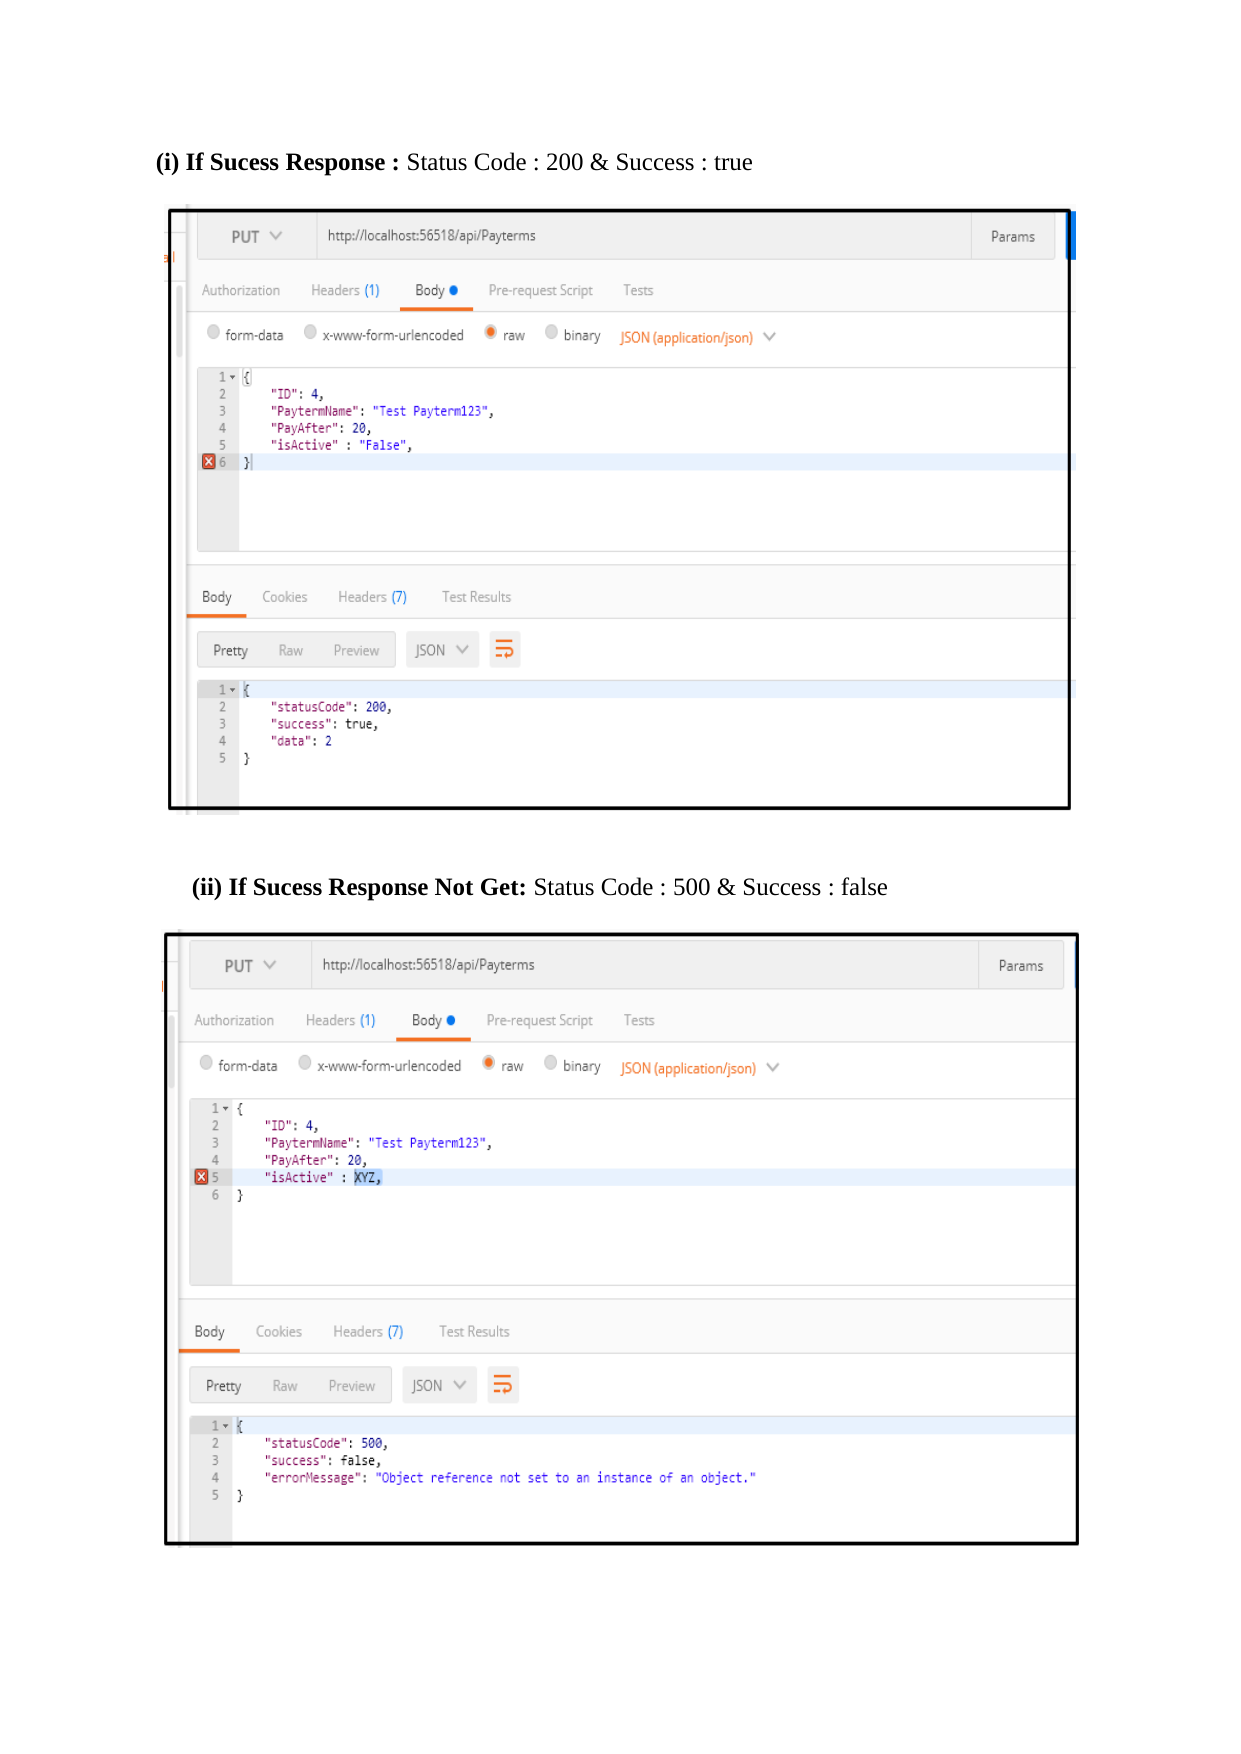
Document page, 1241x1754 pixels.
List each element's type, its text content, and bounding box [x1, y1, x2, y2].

picture [164, 204, 1076, 815]
picture [161, 929, 1079, 1548]
text (ii) If Sucess Response Not Get: Status Code : 500 & Success : false [118, 872, 1122, 901]
text (i) If Sucess Response : Status Code : 200 & Success : true [118, 147, 1122, 176]
